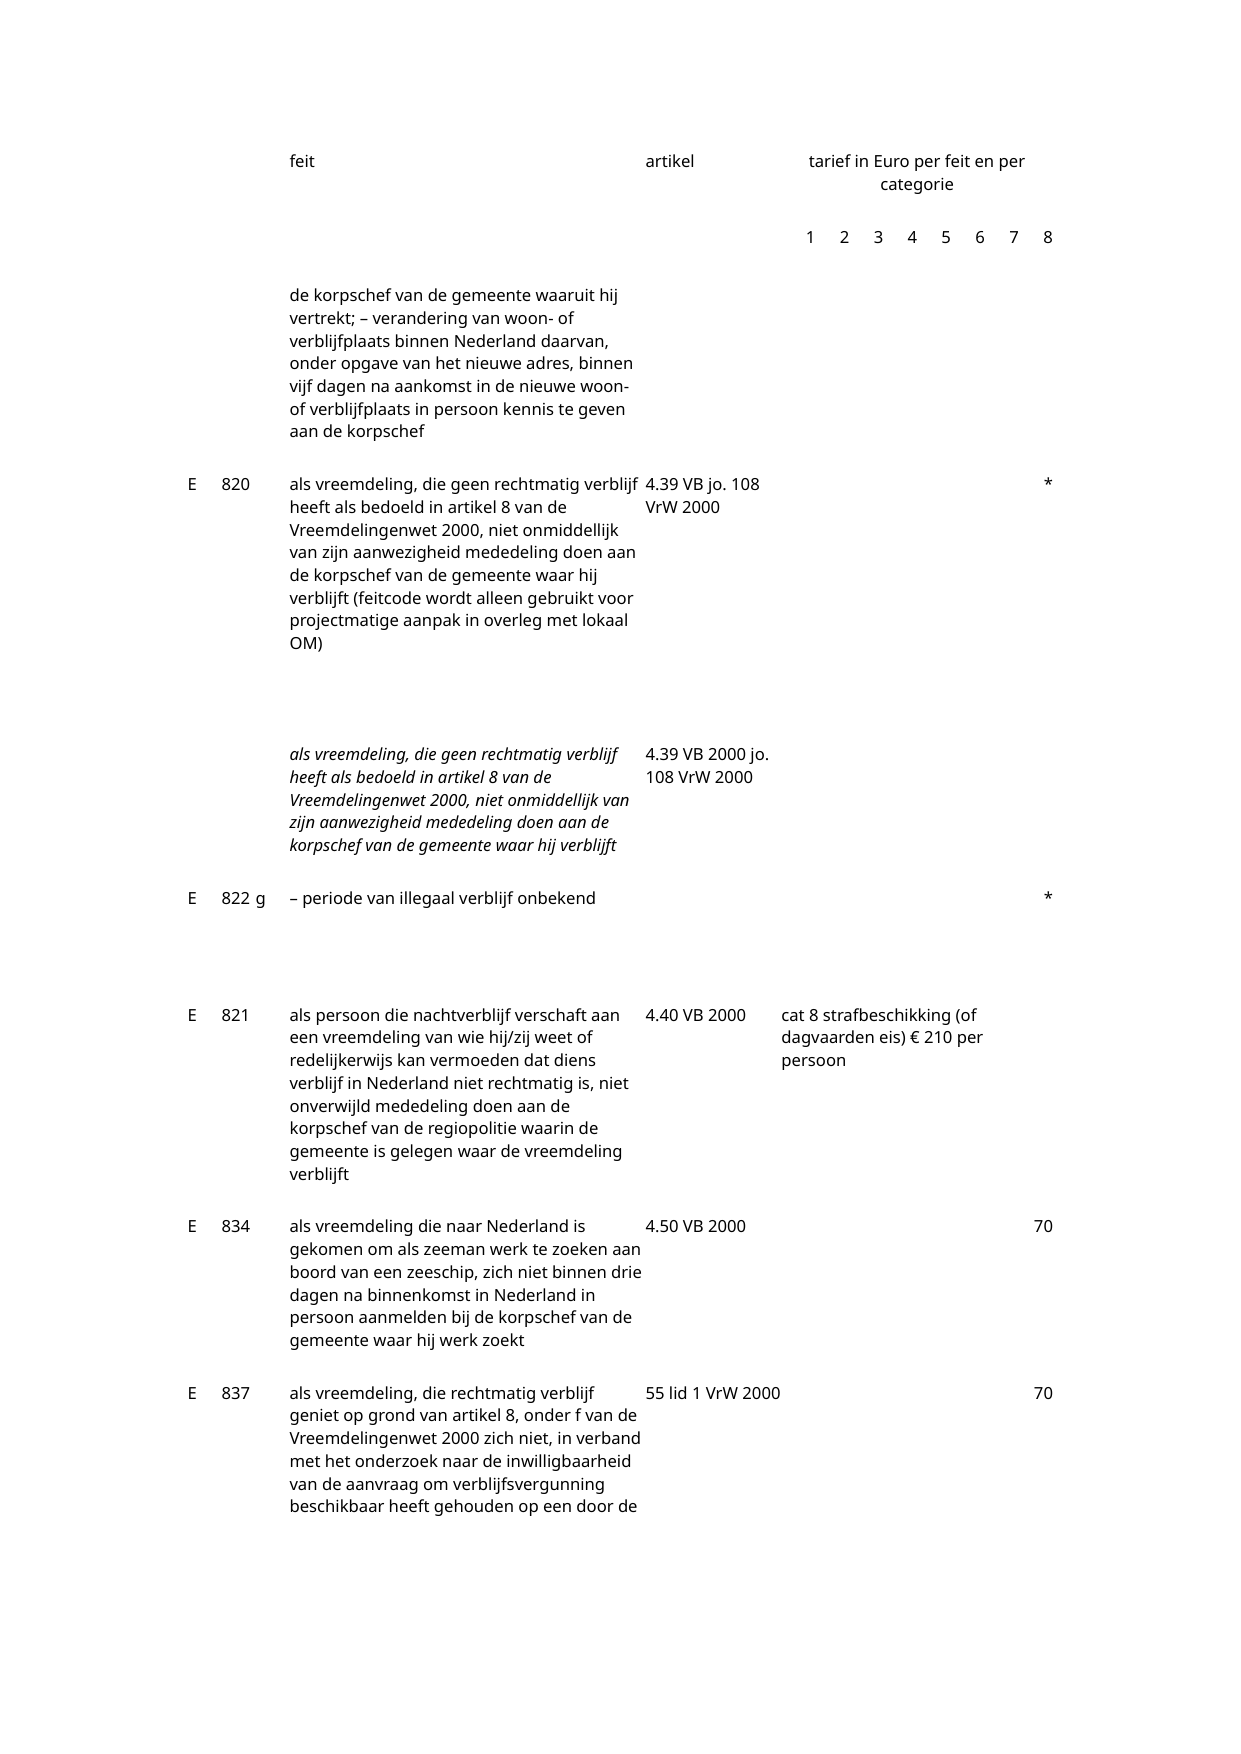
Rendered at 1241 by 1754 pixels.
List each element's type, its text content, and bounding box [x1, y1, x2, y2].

table_cell 4 [883, 225, 917, 284]
table_cell [188, 225, 221, 284]
table_cell [1019, 945, 1053, 1003]
table_cell 822 [221, 886, 255, 945]
table_cell [188, 743, 221, 886]
table_cell [917, 685, 951, 743]
table_header tarief in Euro per feit en per categorie [781, 150, 1053, 225]
table_cell [951, 1215, 985, 1381]
table_cell [917, 1381, 951, 1517]
table_cell [917, 743, 951, 886]
table_cell [985, 945, 1019, 1003]
table_cell [917, 886, 951, 945]
table_cell [985, 886, 1019, 945]
table_cell [849, 1381, 883, 1517]
table_cell [221, 284, 255, 473]
table_cell [917, 473, 951, 684]
table_cell [815, 886, 849, 945]
table_cell [849, 685, 883, 743]
table_cell [815, 284, 849, 473]
table_cell [188, 284, 221, 473]
table_cell [221, 945, 255, 1003]
table_cell [985, 473, 1019, 684]
table_cell 8 [1019, 225, 1053, 284]
table_cell [255, 945, 289, 1003]
table_cell [645, 225, 781, 284]
table_cell [1019, 685, 1053, 743]
table_cell * [1019, 473, 1053, 684]
table_cell [781, 945, 815, 1003]
table_cell [255, 284, 289, 473]
table_header [188, 150, 221, 225]
table_cell [883, 284, 917, 473]
table_header [221, 150, 255, 225]
table_cell E [188, 886, 221, 945]
table_cell [188, 945, 221, 1003]
table_cell [951, 284, 985, 473]
table_cell 6 [951, 225, 985, 284]
table_cell [645, 685, 781, 743]
table_cell [255, 743, 289, 886]
table_cell 2 [815, 225, 849, 284]
table_header [255, 150, 289, 225]
table_cell 4.50 VB 2000 [645, 1215, 781, 1381]
table_cell [289, 945, 645, 1003]
table_cell [255, 1381, 289, 1517]
table_header feit [289, 150, 645, 225]
table_cell [815, 473, 849, 684]
table_cell 7 [985, 225, 1019, 284]
table_cell * [1019, 886, 1053, 945]
table_cell als vreemdeling, die geen rechtmatig verblijf heeft als bedoeld in artikel 8 van de Vreemdelingenwet 2000, niet onmiddellijk van zijn aanwezigheid mededeling doen aan de korpschef van de gemeente waar hij verblijft [289, 743, 645, 886]
table_cell E [188, 1381, 221, 1517]
table_cell [645, 886, 781, 945]
table_cell E [188, 1003, 221, 1215]
table_cell [815, 1215, 849, 1381]
table_cell [1019, 284, 1053, 473]
table_cell 3 [849, 225, 883, 284]
table_cell [917, 945, 951, 1003]
table_cell [849, 284, 883, 473]
table_cell 4.40 VB 2000 [645, 1003, 781, 1215]
table_cell [883, 886, 917, 945]
table_cell 837 [221, 1381, 255, 1517]
table_cell 70 [1019, 1215, 1053, 1381]
table_cell 1 [781, 225, 815, 284]
table_cell 55 lid 1 VrW 2000 [645, 1381, 781, 1517]
table_cell als vreemdeling die naar Nederland is gekomen om als zeeman werk te zoeken aan boord van een zeeschip, zich niet binnen drie dagen na binnenkomst in Nederland in persoon aanmelden bij de korpschef van de gemeente waar hij werk zoekt [289, 1215, 645, 1381]
table_cell [849, 1215, 883, 1381]
table_cell als vreemdeling, die geen rechtmatig verblijf heeft als bedoeld in artikel 8 van de Vreemdelingenwet 2000, niet onmiddellijk van zijn aanwezigheid mededeling doen aan de korpschef van de gemeente waar hij verblijft (feitcode wordt alleen gebruikt voor projectmatige aanpak in overleg met lokaal OM) [289, 473, 645, 684]
table_cell [255, 1215, 289, 1381]
table_cell [951, 685, 985, 743]
table_cell [883, 945, 917, 1003]
table_cell [917, 1215, 951, 1381]
table_cell [883, 743, 917, 886]
table_cell [645, 284, 781, 473]
table_cell [951, 1381, 985, 1517]
table_cell 834 [221, 1215, 255, 1381]
table_cell [781, 743, 815, 886]
table_cell E [188, 1215, 221, 1381]
table_cell [985, 284, 1019, 473]
table_cell [781, 1381, 815, 1517]
table_cell als vreemdeling, die rechtmatig verblijf geniet op grond van artikel 8, onder f van de Vreemdelingenwet 2000 zich niet, in verband met het onderzoek naar de inwilligbaarheid van de aanvraag om verblijfsvergunning beschikbaar heeft gehouden op een door de [289, 1381, 645, 1517]
table_cell [883, 685, 917, 743]
table_cell 820 [221, 473, 255, 684]
table_cell [255, 685, 289, 743]
table_cell [645, 945, 781, 1003]
table_cell [883, 473, 917, 684]
table_cell [985, 743, 1019, 886]
table_cell [289, 685, 645, 743]
table_cell – periode van illegaal verblijf onbekend [289, 886, 645, 945]
table_cell [849, 473, 883, 684]
table_cell als persoon die nachtverblijf verschaft aan een vreemdeling van wie hij/zij weet of redelijkerwijs kan vermoeden dat diens verblijf in Nederland niet rechtmatig is, niet onverwijld mededeling doen aan de korpschef van de regiopolitie waarin de gemeente is gelegen waar de vreemdeling verblijft [289, 1003, 645, 1215]
table_cell g [255, 886, 289, 945]
table_cell 821 [221, 1003, 255, 1215]
table_cell de korpschef van de gemeente waaruit hij vertrekt; – verandering van woon- of verblijfplaats binnen Nederland daarvan, onder opgave van het nieuwe adres, binnen vijf dagen na aankomst in de nieuwe woon- of verblijfplaats in persoon kennis te geven aan de korpschef [289, 284, 645, 473]
table_cell E [188, 473, 221, 684]
table_cell [289, 225, 645, 284]
table_cell [849, 743, 883, 886]
table_cell [221, 225, 255, 284]
table_cell [951, 945, 985, 1003]
table_cell [781, 284, 815, 473]
table_cell [255, 225, 289, 284]
table_cell [815, 1381, 849, 1517]
table_cell 5 [917, 225, 951, 284]
table_cell [815, 945, 849, 1003]
table_cell 70 [1019, 1381, 1053, 1517]
table_cell [188, 685, 221, 743]
table_header artikel [645, 150, 781, 225]
table_cell [917, 284, 951, 473]
table_cell [883, 1381, 917, 1517]
table_cell [985, 1381, 1019, 1517]
table_cell [781, 685, 815, 743]
table_cell [985, 1215, 1019, 1381]
table_cell [781, 886, 815, 945]
table_cell 4.39 VB 2000 jo. 108 VrW 2000 [645, 743, 781, 886]
table_cell [849, 886, 883, 945]
table_cell 4.39 VB jo. 108 VrW 2000 [645, 473, 781, 684]
table_cell [255, 1003, 289, 1215]
table_cell [985, 685, 1019, 743]
table_cell [815, 743, 849, 886]
table_cell [849, 945, 883, 1003]
table_cell [951, 886, 985, 945]
table_cell [221, 685, 255, 743]
table_cell [951, 743, 985, 886]
table_cell [883, 1215, 917, 1381]
table_cell [781, 473, 815, 684]
table_cell [815, 685, 849, 743]
table_cell [221, 743, 255, 886]
table_cell [781, 1215, 815, 1381]
table_cell [255, 473, 289, 684]
table_cell cat 8 strafbeschikking (of dagvaarden eis) € 210 per persoon [781, 1003, 1053, 1215]
table_cell [1019, 743, 1053, 886]
table_cell [951, 473, 985, 684]
